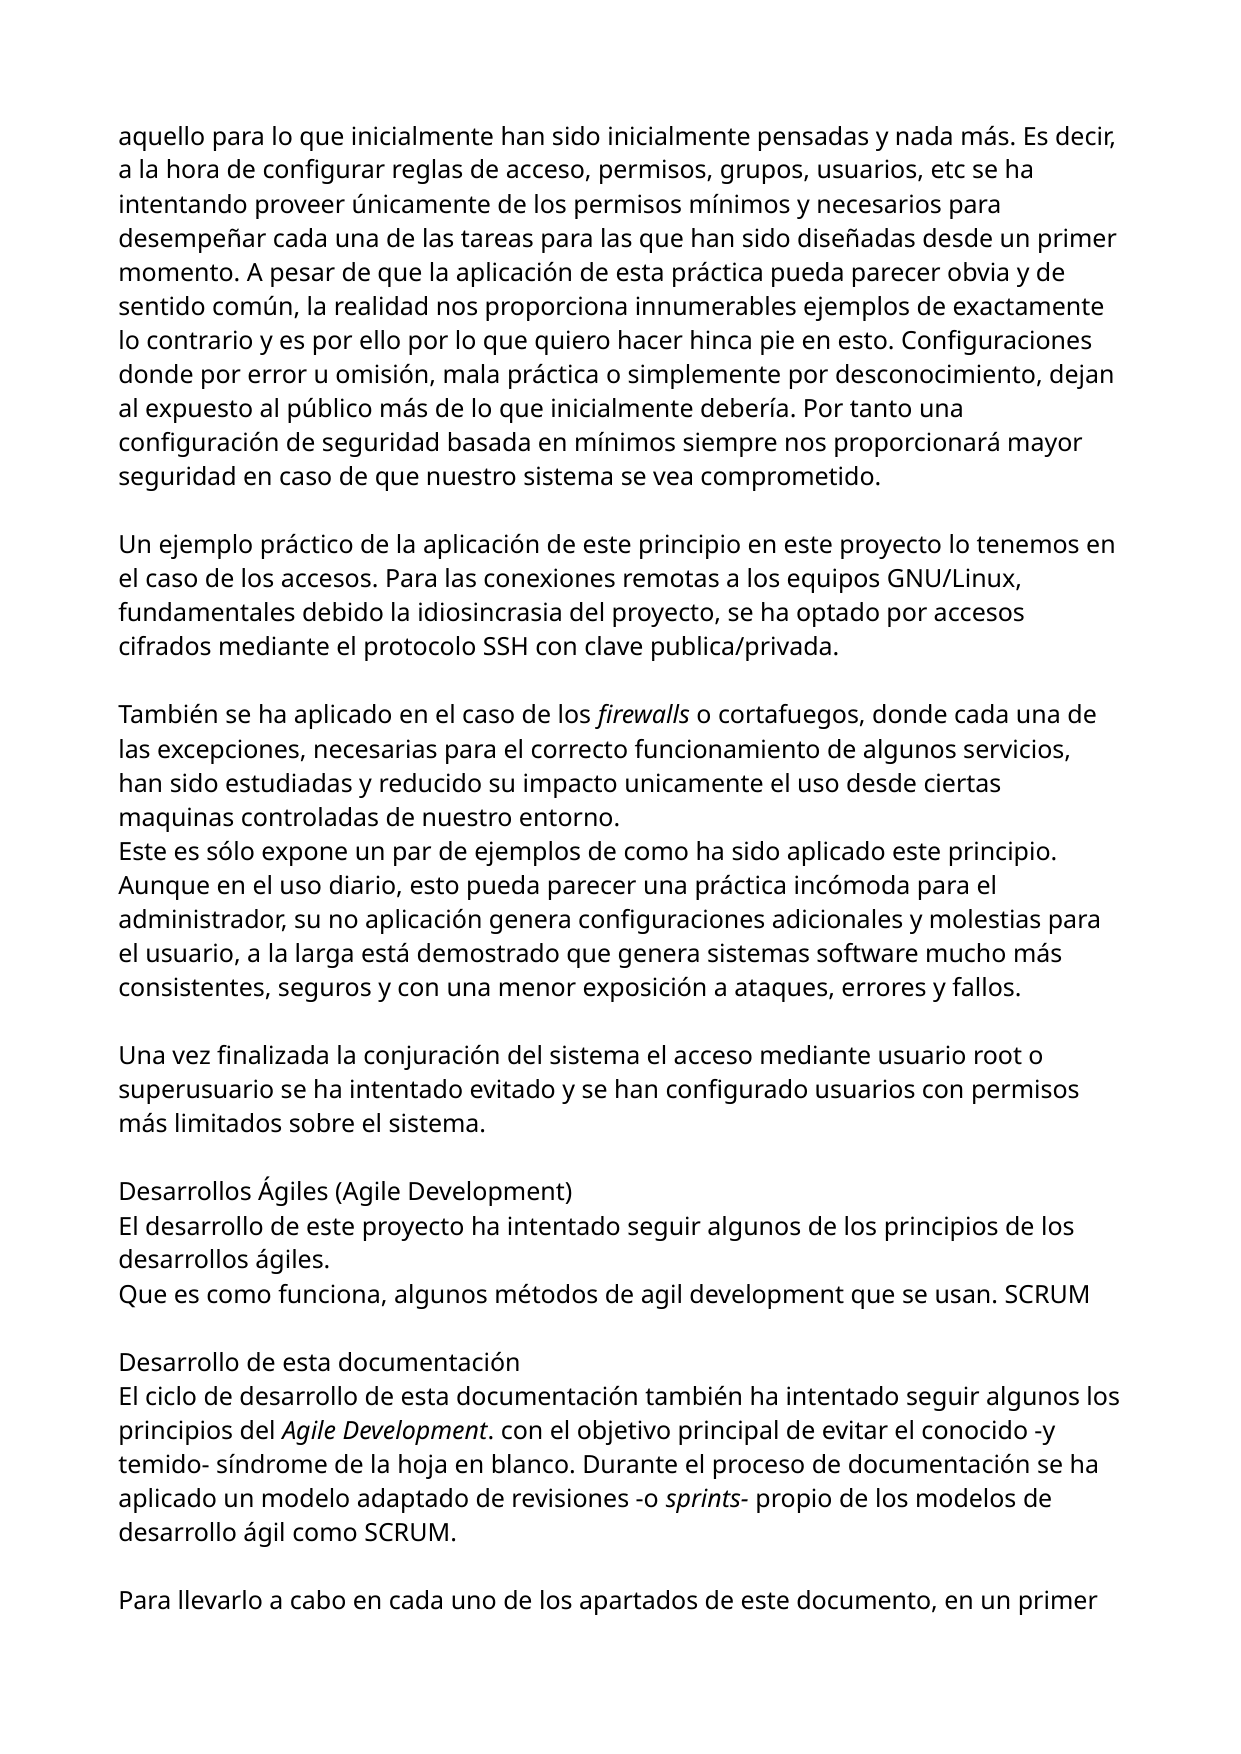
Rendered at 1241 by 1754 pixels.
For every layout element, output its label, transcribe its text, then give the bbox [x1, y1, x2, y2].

text El desarrollo de este proyecto ha intentado seguir algunos de los principios de los desarrollos ágiles. [118, 1208, 1122, 1276]
text aquello para lo que inicialmente han sido inicialmente pensadas y nada más. Es decir, a la hora de configurar reglas de acceso, permisos, grupos, usuarios, etc se ha intentando proveer únicamente de los permisos mínimos y necesarios para desempeñar cada una de las tareas para las que han sido diseñadas desde un primer momento. A pesar de que la aplicación de esta práctica pueda parecer obvia y de sentido común, la realidad nos proporciona innumerables ejemplos de exactamente lo contrario y es por ello por lo que quiero hacer hinca pie en esto. Configuraciones donde por error u omisión, mala práctica o simplemente por desconocimiento, dejan al expuesto al público más de lo que inicialmente debería. Por tanto una configuración de seguridad basada en mínimos siempre nos proporcionará mayor seguridad en caso de que nuestro sistema se vea comprometido. [118, 118, 1122, 493]
text Una vez finalizada la conjuración del sistema el acceso mediante usuario root o superusuario se ha intentado evitado y se han configurado usuarios con permisos más limitados sobre el sistema. [118, 1038, 1122, 1140]
text Aunque en el uso diario, esto pueda parecer una práctica incómoda para el administrador, su no aplicación genera configuraciones adicionales y molestias para el usuario, a la larga está demostrado que genera sistemas software mucho más consistentes, seguros y con una menor exposición a ataques, errores y fallos. [118, 867, 1122, 1004]
text Desarrollos Ágiles (Agile Development) [118, 1174, 1122, 1208]
text Desarrollo de esta documentación [118, 1344, 1122, 1378]
text El ciclo de desarrollo de esta documentación también ha intentado seguir algunos los principios del Agile Development. con el objetivo principal de evitar el conocido -y temido- síndrome de la hoja en blanco. Durante el proceso de documentación se ha aplicado un modelo adaptado de revisiones -o sprints- propio de los modelos de desarrollo ágil como SCRUM. [118, 1378, 1122, 1549]
text Que es como funciona, algunos métodos de agil development que se usan. SCRUM [118, 1276, 1122, 1310]
text También se ha aplicado en el caso de los firewalls o cortafuegos, donde cada una de las excepciones, necesarias para el correcto funcionamiento de algunos servicios, han sido estudiadas y reducido su impacto unicamente el uso desde ciertas maquinas controladas de nuestro entorno. [118, 697, 1122, 833]
text Para llevarlo a cabo en cada uno de los apartados de este documento, en un primer [118, 1583, 1122, 1617]
text Este es sólo expone un par de ejemplos de como ha sido aplicado este principio. [118, 833, 1122, 867]
text Un ejemplo práctico de la aplicación de este principio en este proyecto lo tenemos en el caso de los accesos. Para las conexiones remotas a los equipos GNU/Linux, fundamentales debido la idiosincrasia del proyecto, se ha optado por accesos cifrados mediante el protocolo SSH con clave publica/privada. [118, 527, 1122, 663]
